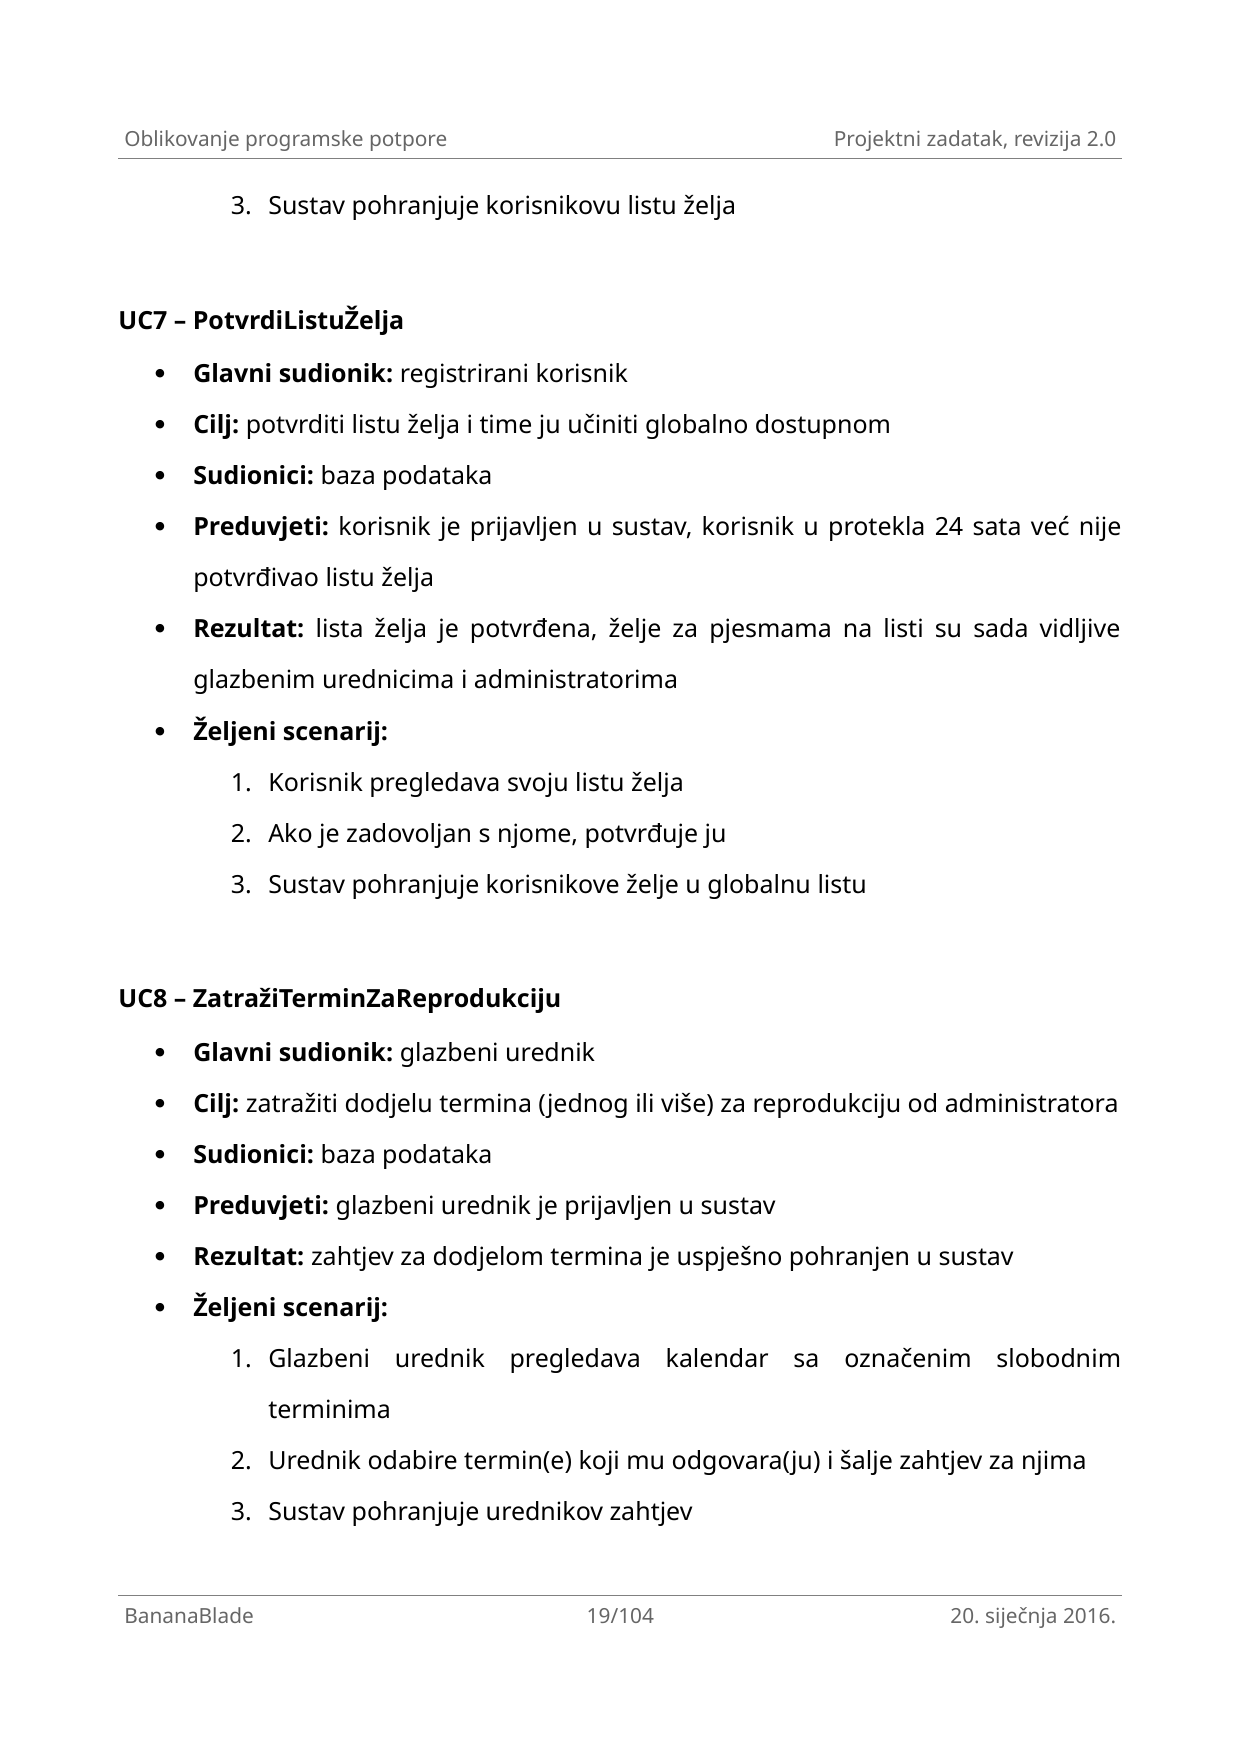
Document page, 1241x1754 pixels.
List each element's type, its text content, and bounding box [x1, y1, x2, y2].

subtitle UC7 – PotvrdiListuŽelja [118, 303, 1122, 337]
list Sudionici: baza podataka [156, 458, 1122, 492]
list Rezultat: zahtjev za dodjelom termina je uspješno pohranjen u sustav [156, 1238, 1122, 1272]
list Preduvjeti: korisnik je prijavljen u sustav, korisnik u protekla 24 sata već nije potvrđivao listu želja [156, 509, 1122, 594]
list Sudionici: baza podataka [156, 1136, 1122, 1170]
list Sustav pohranjuje korisnikovu listu želja [231, 188, 1122, 222]
list Sustav pohranjuje korisnikove želje u globalnu listu [231, 866, 1122, 900]
list Glavni sudionik: registrirani korisnik [156, 356, 1122, 390]
list Ako je zadovoljan s njome, potvrđuje ju [231, 815, 1122, 849]
list Željeni scenarij: [156, 1289, 1122, 1323]
list Preduvjeti: glazbeni urednik je prijavljen u sustav [156, 1187, 1122, 1221]
list Željeni scenarij: [156, 713, 1122, 747]
subtitle UC8 – ZatražiTerminZaReprodukciju [118, 981, 1122, 1015]
list Urednik odabire termin(e) koji mu odgovara(ju) i šalje zahtjev za njima [231, 1443, 1122, 1477]
list Rezultat: lista želja je potvrđena, želje za pjesmama na listi su sada vidljive glazbenim urednicima i administratorima [156, 611, 1122, 696]
list Cilj: zatražiti dodjelu termina (jednog ili više) za reprodukciju od administratora [156, 1085, 1122, 1119]
list Cilj: potvrditi listu želja i time ju učiniti globalno dostupnom [156, 407, 1122, 441]
list Glazbeni urednik pregledava kalendar sa označenim slobodnim terminima [231, 1341, 1122, 1426]
list Glavni sudionik: glazbeni urednik [156, 1034, 1122, 1068]
list Korisnik pregledava svoju listu želja [231, 764, 1122, 798]
list Sustav pohranjuje urednikov zahtjev [231, 1494, 1122, 1528]
